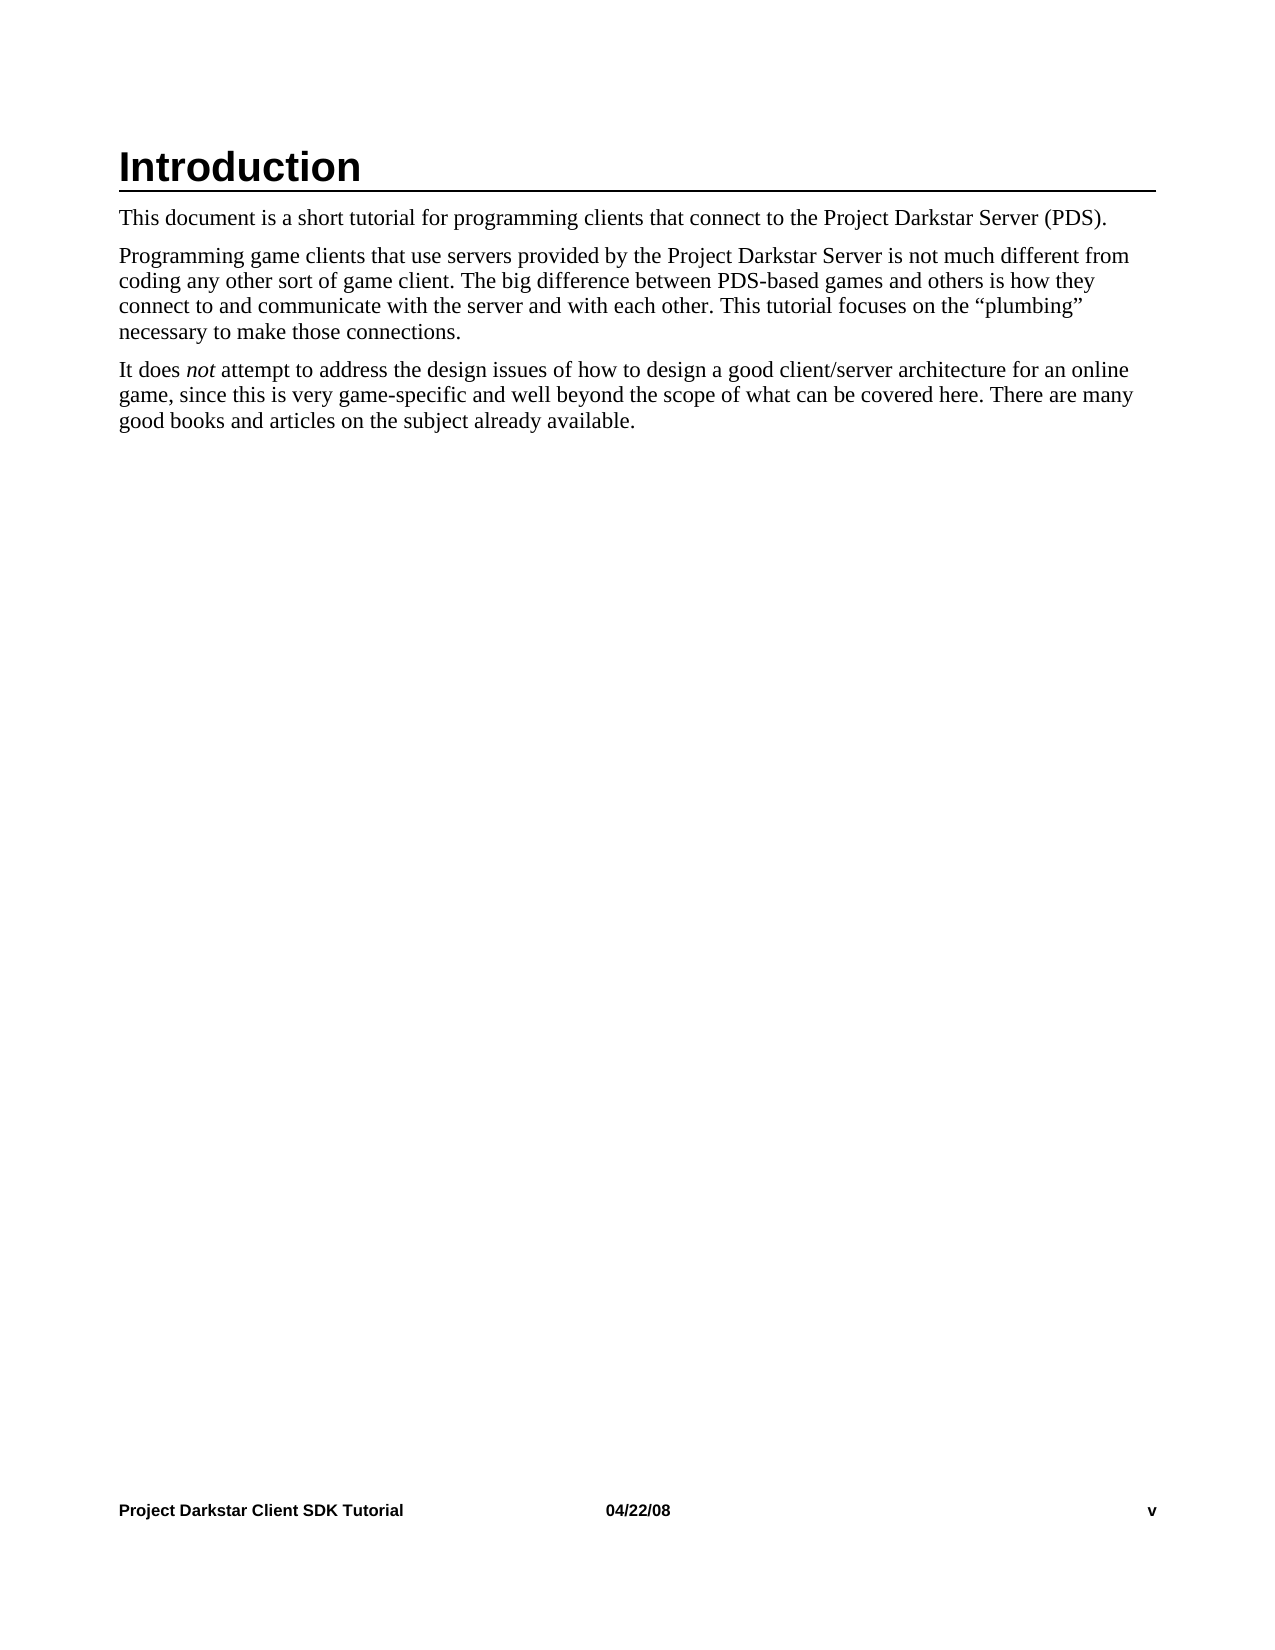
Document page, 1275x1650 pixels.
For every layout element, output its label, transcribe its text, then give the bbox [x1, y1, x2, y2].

text Programming game clients that use servers provided by the Project Darkstar Server is not much different from coding any other sort of game client. The big difference between PDS-based games and others is how they connect to and communicate with the server and with each other. This tutorial focuses on the “plumbing” necessary to make those connections. [118, 243, 1156, 344]
subtitle Introduction [118, 143, 1156, 192]
text This document is a short tutorial for programming clients that connect to the Project Darkstar Server (PDS). [118, 205, 1156, 230]
text It does not attempt to address the design issues of how to design a good client/server architecture for an online game, since this is very game-specific and well beyond the scope of what can be covered here. There are many good books and articles on the subject already available. [118, 357, 1156, 433]
